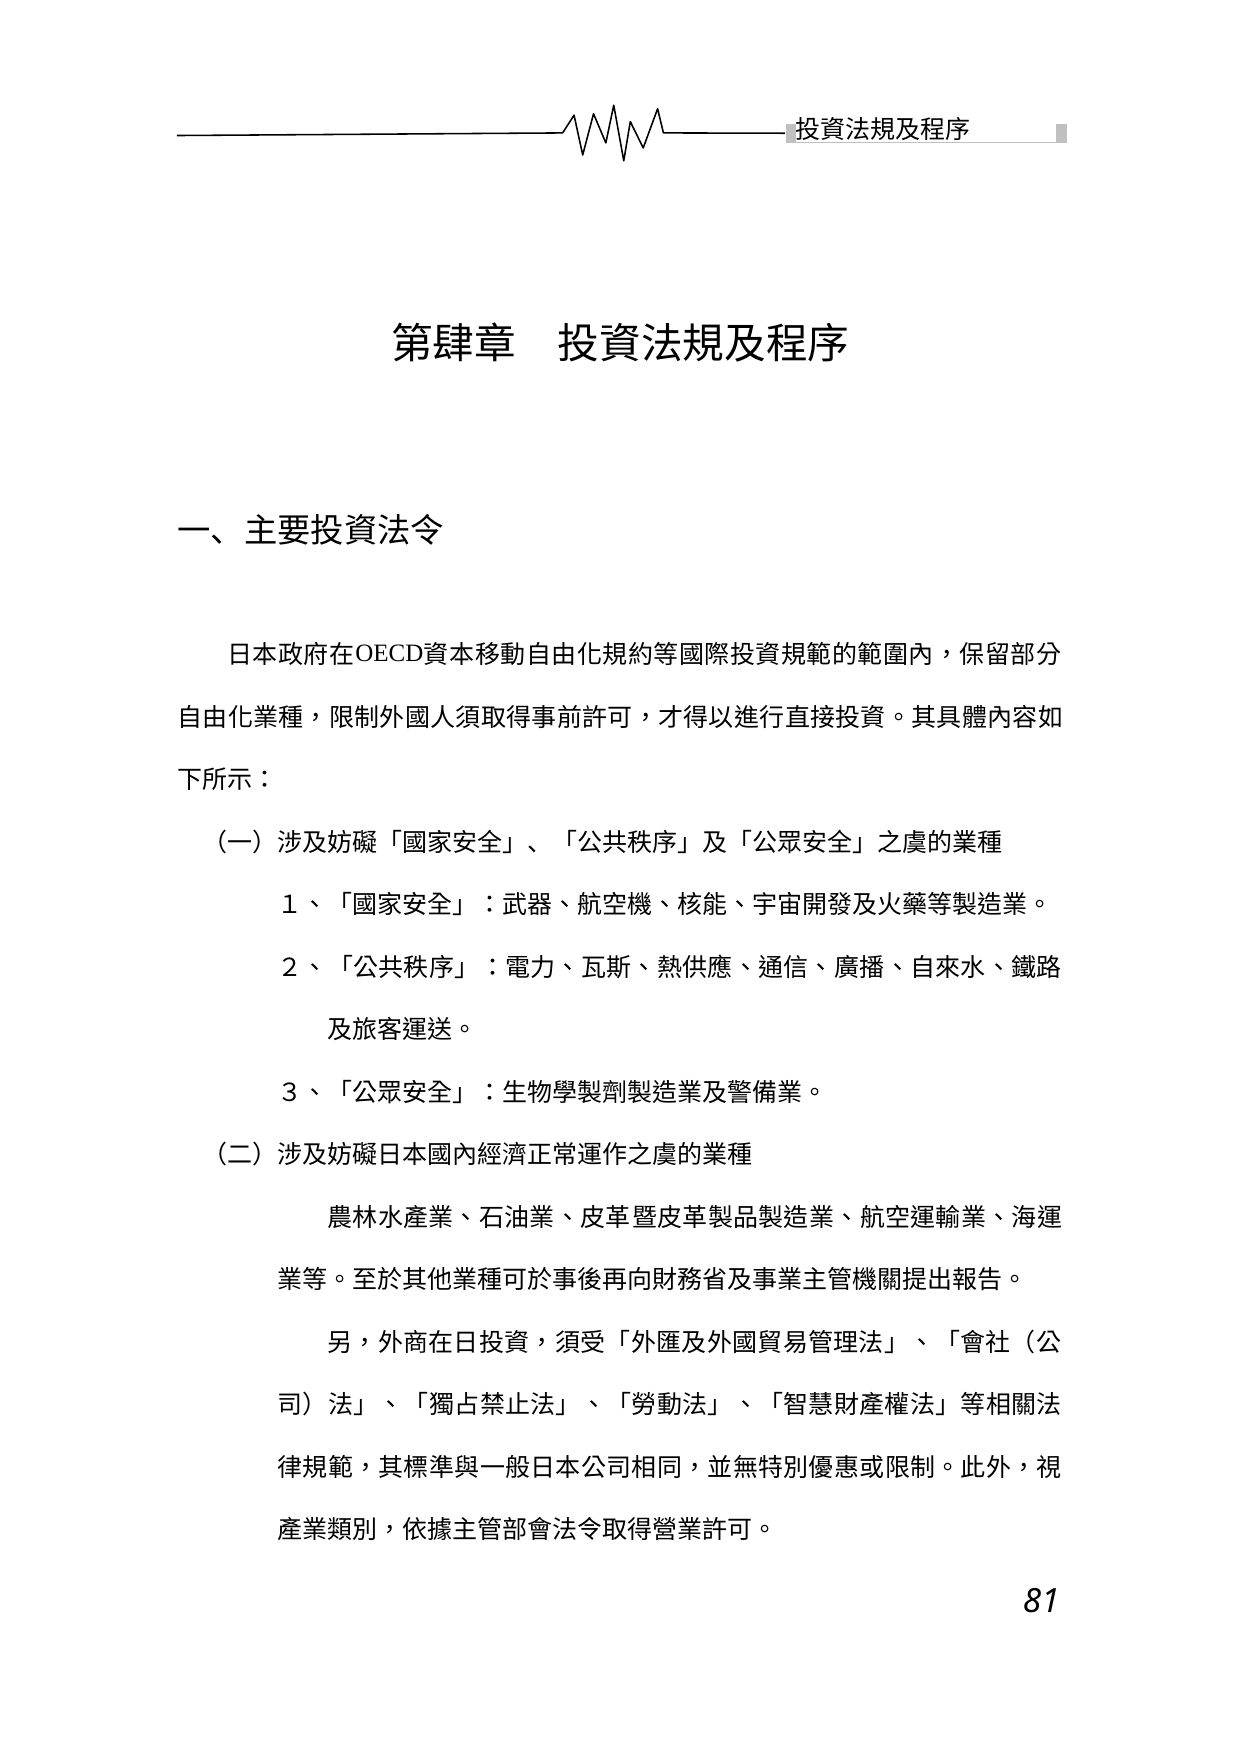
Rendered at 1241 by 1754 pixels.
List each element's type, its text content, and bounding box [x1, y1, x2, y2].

text （一）涉及妨礙「國家安全」、「公共秩序」及「公眾安全」之虞的業種 [202, 799, 1063, 861]
text ２、「公共秩序」：電力、瓦斯、熱供應、通信、廣播、自來水、鐵路及旅客運送。 [277, 924, 1063, 1049]
text 第肆章 投資法規及程序 [177, 299, 1063, 361]
text 農林水產業、石油業、皮革暨皮革製品製造業、航空運輸業、海運業等。至於其他業種可於事後再向財務省及事業主管機關提出報告。 [277, 1174, 1063, 1299]
text 另，外商在日投資，須受「外匯及外國貿易管理法」、「會社（公司）法」、「獨占禁止法」、「勞動法」、「智慧財產權法」等相關法律規範，其標準與一般日本公司相同，並無特別優惠或限制。此外，視產業類別，依據主管部會法令取得營業許可。 [277, 1299, 1063, 1549]
text 日本政府在OECD資本移動自由化規約等國際投資規範的範圍內，保留部分自由化業種，限制外國人須取得事前許可，才得以進行直接投資。其具體內容如下所示： [177, 611, 1063, 799]
text ３、「公眾安全」：生物學製劑製造業及警備業。 [277, 1049, 1063, 1111]
text 一、主要投資法令 [177, 486, 1063, 549]
text １、「國家安全」：武器、航空機、核能、宇宙開發及火藥等製造業。 [277, 861, 1063, 924]
text （二）涉及妨礙日本國內經濟正常運作之虞的業種 [202, 1111, 1063, 1174]
